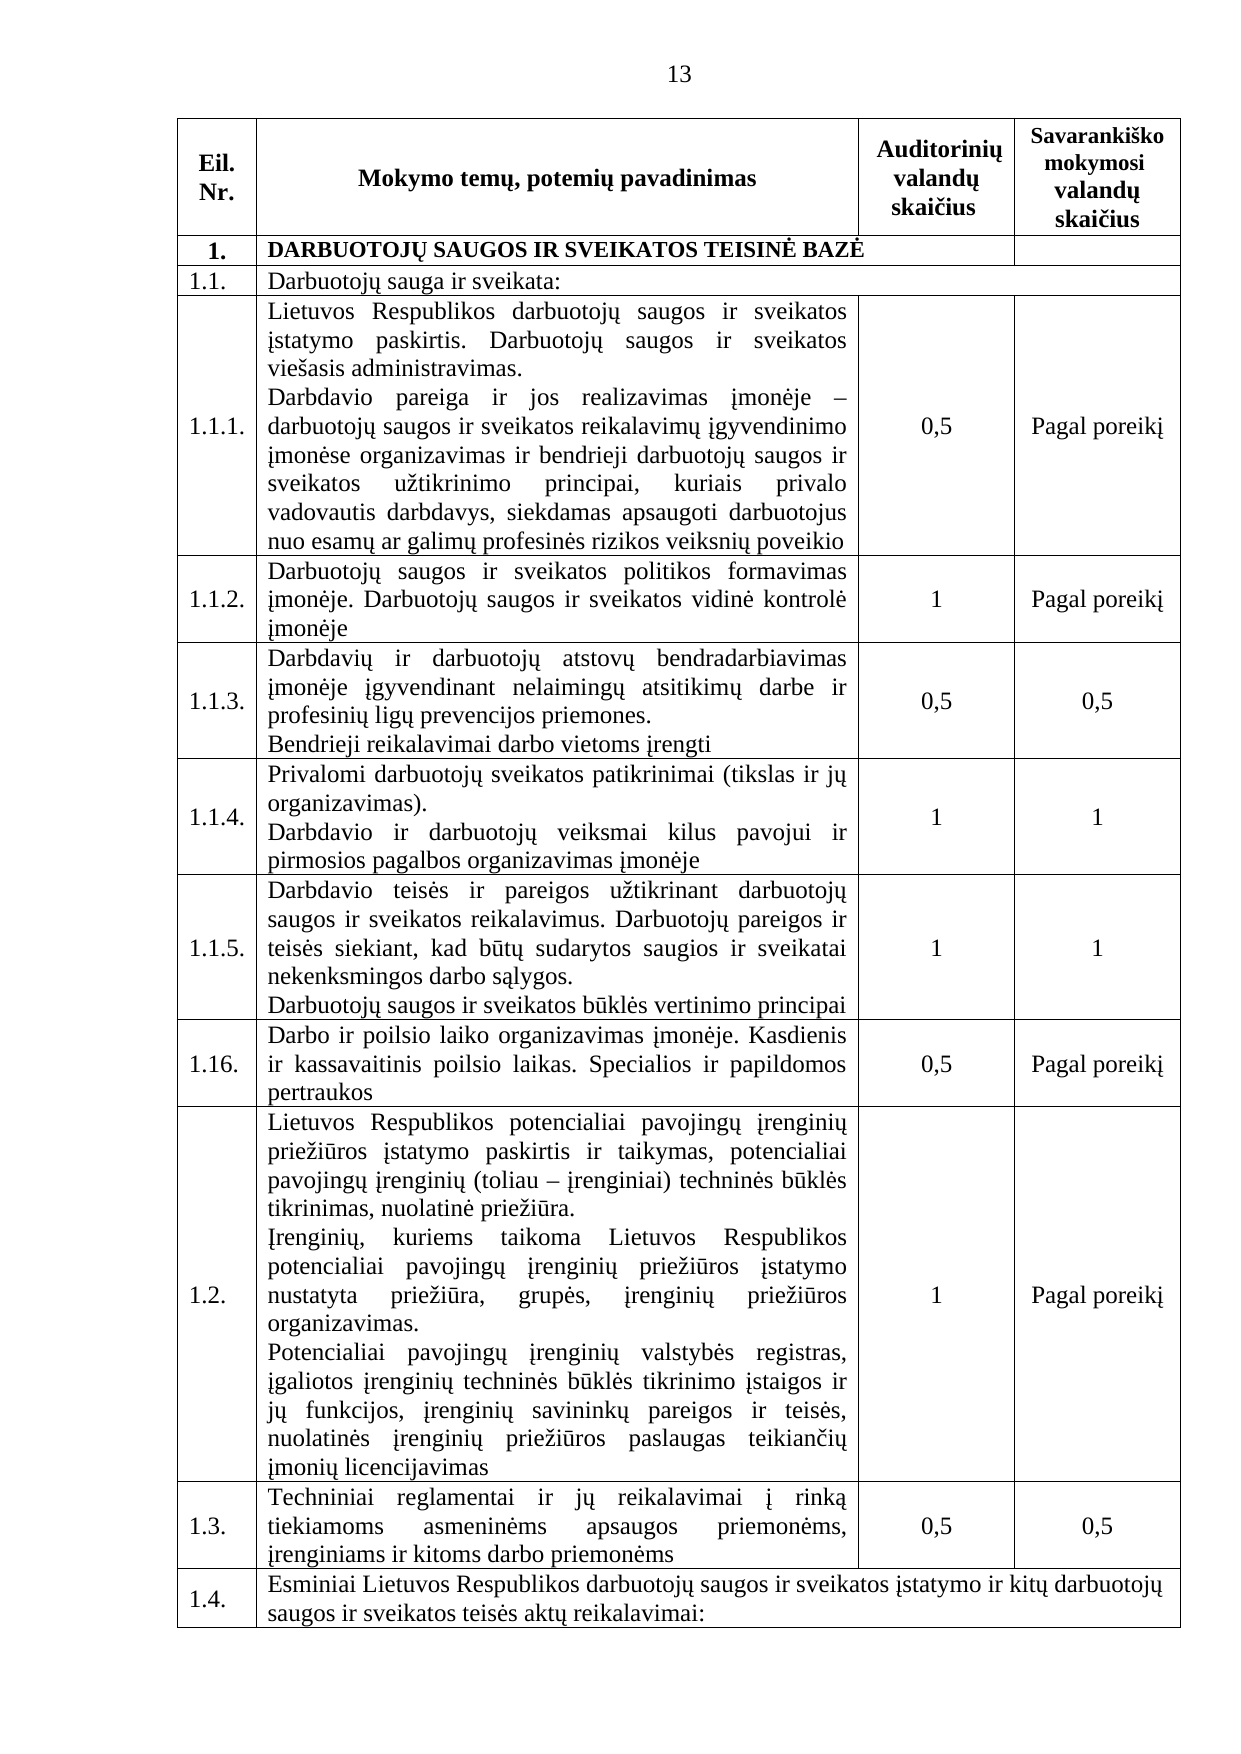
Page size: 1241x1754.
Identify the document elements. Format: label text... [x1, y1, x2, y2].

table_cell Lietuvos Respublikos potencialiai pavojingų įrenginių priežiūros įstatymo paskirtis ir taikymas, potencialiai pavojingų įrenginių (toliau – įrenginiai) techninės būklės tikrinimas, nuolatinė priežiūra. Įrenginių, kuriems taikoma Lietuvos Respublikos potencialiai pavojingų įrenginių priežiūros įstatymo nustatyta priežiūra, grupės, įrenginių priežiūros organizavimas. Potencialiai pavojingų įrenginių valstybės registras, įgaliotos įrenginių techninės būklės tikrinimo įstaigos ir jų funkcijos, įrenginių savininkų pareigos ir teisės, nuolatinės įrenginių priežiūros paslaugas teikiančių įmonių licencijavimas [257, 1107, 858, 1481]
table_cell Lietuvos Respublikos darbuotojų saugos ir sveikatos įstatymo paskirtis. Darbuotojų saugos ir sveikatos viešasis administravimas. Darbdavio pareiga ir jos realizavimas įmonėje – darbuotojų saugos ir sveikatos reikalavimų įgyvendinimo įmonėse organizavimas ir bendrieji darbuotojų saugos ir sveikatos užtikrinimo principai, kuriais privalo vadovautis darbdavys, siekdamas apsaugoti darbuotojus nuo esamų ar galimų profesinės rizikos veiksnių poveikio [257, 296, 858, 555]
table_cell 1.1. [178, 266, 256, 295]
table_header Mokymo temų, potemių pavadinimas [257, 119, 858, 235]
table_cell 0,5 [859, 1482, 1014, 1568]
table_cell 1 [1015, 759, 1180, 874]
table_header Savarankiško mokymosi valandų skaičius [1015, 119, 1180, 235]
table_cell 0,5 [1015, 643, 1180, 758]
table_cell Techniniai reglamentai ir jų reikalavimai į rinką tiekiamoms asmeninėms apsaugos priemonėms, įrenginiams ir kitoms darbo priemonėms [257, 1482, 858, 1568]
table_cell 1 [1015, 875, 1180, 1019]
table_cell 1 [859, 875, 1014, 1019]
table_cell 1.2. [178, 1107, 256, 1481]
table_cell 1.1.1. [178, 296, 256, 555]
table_cell 1.1.2. [178, 556, 256, 642]
table_cell 1.1.5. [178, 875, 256, 1019]
table_cell Darbdavio teisės ir pareigos užtikrinant darbuotojų saugos ir sveikatos reikalavimus. Darbuotojų pareigos ir teisės siekiant, kad būtų sudarytos saugios ir sveikatai nekenksmingos darbo sąlygos. Darbuotojų saugos ir sveikatos būklės vertinimo principai [257, 875, 858, 1019]
table_cell Pagal poreikį [1015, 1107, 1180, 1481]
table_cell Darbuotojų saugos ir sveikatos politikos formavimas įmonėje. Darbuotojų saugos ir sveikatos vidinė kontrolė įmonėje [257, 556, 858, 642]
table_cell Pagal poreikį [1015, 296, 1180, 555]
table_cell DARBUOTOJŲ SAUGOS IR SVEIKATOS TEISINĖ BAZĖ [257, 236, 1014, 265]
table_cell 1 [859, 556, 1014, 642]
table_cell 0,5 [859, 296, 1014, 555]
table_cell 1 [859, 1107, 1014, 1481]
table_cell 1.1.4. [178, 759, 256, 874]
table_cell 1.3. [178, 1482, 256, 1568]
table_cell Privalomi darbuotojų sveikatos patikrinimai (tikslas ir jų organizavimas). Darbdavio ir darbuotojų veiksmai kilus pavojui ir pirmosios pagalbos organizavimas įmonėje [257, 759, 858, 874]
table_cell [1015, 236, 1180, 265]
table_cell 1. [178, 236, 256, 265]
table_cell Darbo ir poilsio laiko organizavimas įmonėje. Kasdienis ir kassavaitinis poilsio laikas. Specialios ir papildomos pertraukos [257, 1020, 858, 1106]
table_cell 0,5 [1015, 1482, 1180, 1568]
table_cell Pagal poreikį [1015, 556, 1180, 642]
table_cell 1.16. [178, 1020, 256, 1106]
table_cell 0,5 [859, 1020, 1014, 1106]
table_cell Darbdavių ir darbuotojų atstovų bendradarbiavimas įmonėje įgyvendinant nelaimingų atsitikimų darbe ir profesinių ligų prevencijos priemones. Bendrieji reikalavimai darbo vietoms įrengti [257, 643, 858, 758]
table_cell 1 [859, 759, 1014, 874]
table_cell 1.1.3. [178, 643, 256, 758]
table_header Eil. Nr. [178, 119, 256, 235]
table_cell Pagal poreikį [1015, 1020, 1180, 1106]
table_cell Darbuotojų sauga ir sveikata: [257, 266, 1180, 295]
table_header Auditorinių valandų skaičius [859, 119, 1014, 235]
table_cell Esminiai Lietuvos Respublikos darbuotojų saugos ir sveikatos įstatymo ir kitų darbuotojų saugos ir sveikatos teisės aktų reikalavimai: [257, 1569, 1180, 1627]
table_cell 0,5 [859, 643, 1014, 758]
table_cell 1.4. [178, 1569, 256, 1627]
